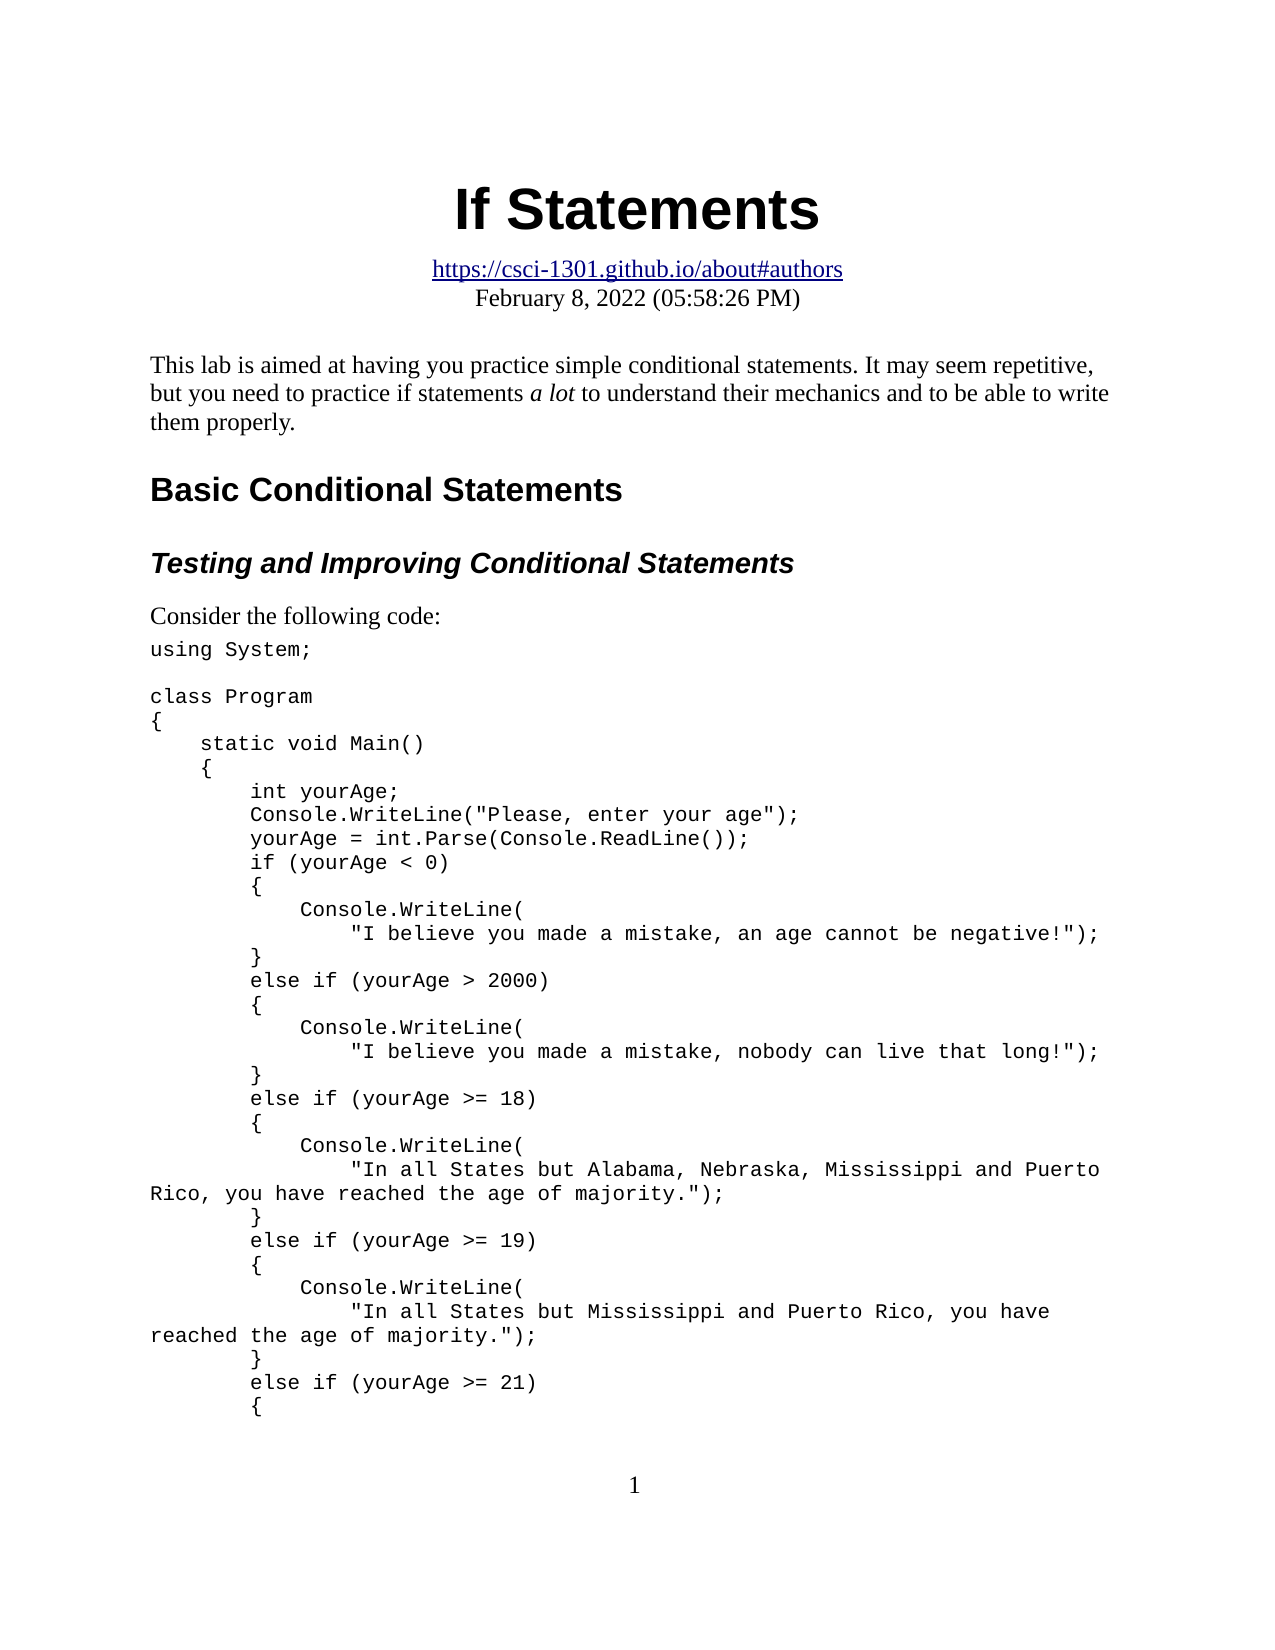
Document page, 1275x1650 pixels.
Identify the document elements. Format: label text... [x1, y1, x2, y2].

subtitle Testing and Improving Conditional Statements [150, 546, 1125, 580]
text This lab is aimed at having you practice simple conditional statements. It may seem repetitive, but you need to practice if statements a lot to understand their mechanics and to be able to write them properly. [150, 350, 1125, 436]
title If Statements [150, 175, 1125, 242]
text Console.WriteLine("Please, enter your age"); [150, 804, 1125, 828]
text Console.WriteLine( [150, 1277, 1125, 1301]
text { [150, 1112, 1125, 1135]
text int yourAge; [150, 781, 1125, 804]
text "In all States but Mississippi and Puerto Rico, you have reached the age of majority."); [150, 1301, 1125, 1348]
text { [150, 1396, 1125, 1419]
text } [150, 1206, 1125, 1230]
subtitle Basic Conditional Statements [150, 470, 1125, 509]
text else if (yourAge >= 21) [150, 1372, 1125, 1396]
text if (yourAge < 0) [150, 852, 1125, 875]
text "In all States but Alabama, Nebraska, Mississippi and Puerto Rico, you have reached the age of majority."); [150, 1159, 1125, 1206]
text Console.WriteLine( [150, 1135, 1125, 1159]
text Console.WriteLine( [150, 1017, 1125, 1041]
text Console.WriteLine( [150, 899, 1125, 923]
text Consider the following code: [150, 601, 1125, 630]
text else if (yourAge >= 19) [150, 1230, 1125, 1254]
text { [150, 757, 1125, 781]
text { [150, 710, 1125, 733]
text { [150, 1254, 1125, 1277]
text "I believe you made a mistake, nobody can live that long!"); [150, 1041, 1125, 1064]
text using System; [150, 639, 1125, 662]
text } [150, 946, 1125, 970]
text static void Main() [150, 733, 1125, 757]
text } [150, 1348, 1125, 1372]
text { [150, 875, 1125, 899]
text class Program [150, 686, 1125, 710]
text else if (yourAge > 2000) [150, 970, 1125, 993]
text February 8, 2022 (05:58:26 PM) [150, 283, 1125, 312]
text yourAge = int.Parse(Console.ReadLine()); [150, 828, 1125, 852]
text } [150, 1064, 1125, 1088]
text { [150, 993, 1125, 1017]
text else if (yourAge >= 18) [150, 1088, 1125, 1112]
text "I believe you made a mistake, an age cannot be negative!"); [150, 923, 1125, 946]
text https://csci-1301.github.io/about#authors [150, 254, 1125, 283]
